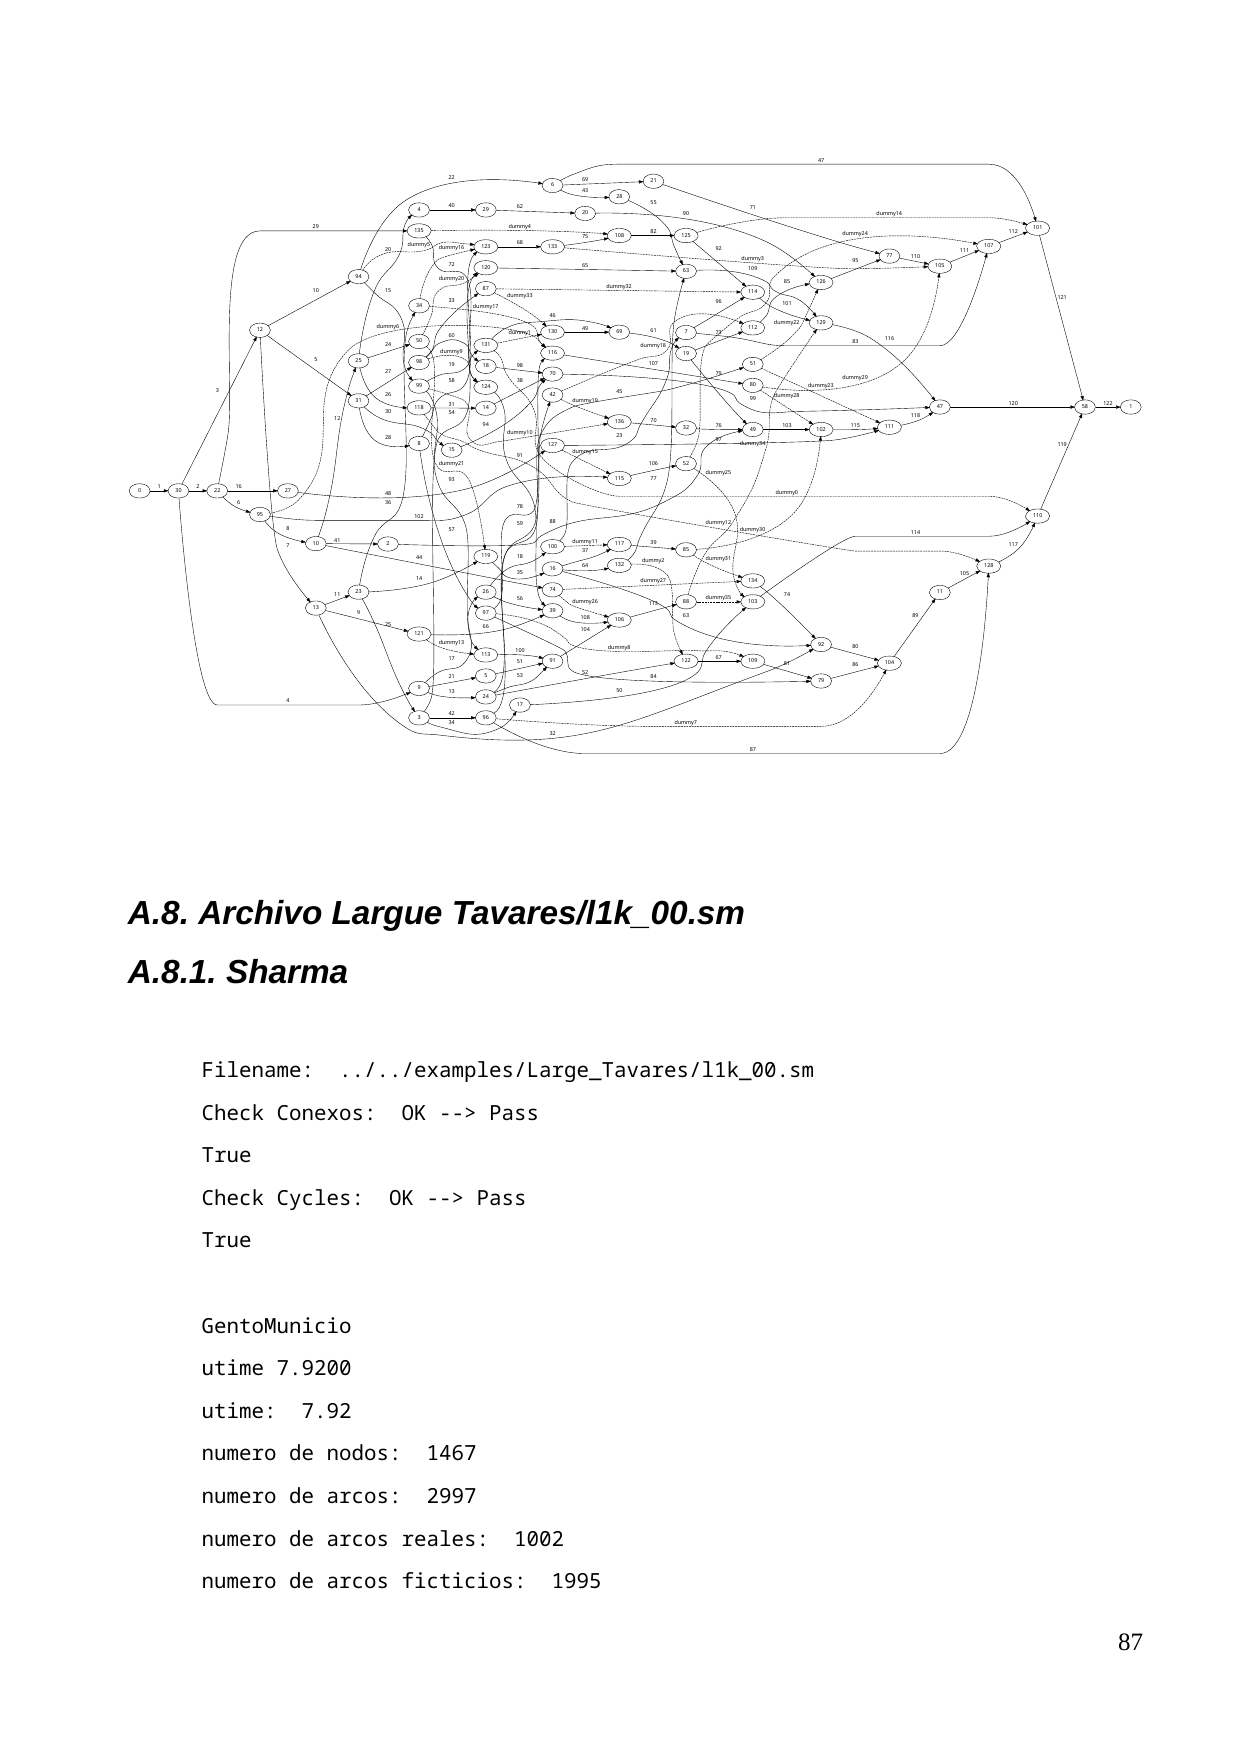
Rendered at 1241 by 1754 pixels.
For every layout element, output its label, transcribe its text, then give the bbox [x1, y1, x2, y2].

text Filename: ../../examples/Large_Tavares/l1k_00.sm [201, 1055, 1143, 1083]
subtitle Archivo Largue Tavares/l1k_00.sm [128, 893, 1143, 931]
text GentoMunicio [201, 1311, 1143, 1339]
text numero de arcos: 2997 [201, 1481, 1143, 1509]
text True [201, 1226, 1143, 1254]
text numero de nodos: 1467 [201, 1438, 1143, 1467]
text utime: 7.92 [201, 1396, 1143, 1424]
subtitle Sharma [128, 952, 1143, 991]
text numero de arcos ficticios: 1995 [201, 1566, 1143, 1595]
text utime 7.9200 [201, 1353, 1143, 1382]
text numero de arcos reales: 1002 [201, 1524, 1143, 1552]
text Check Cycles: OK --> Pass [201, 1183, 1143, 1211]
text Check Conexos: OK --> Pass [201, 1098, 1143, 1126]
text True [201, 1140, 1143, 1169]
